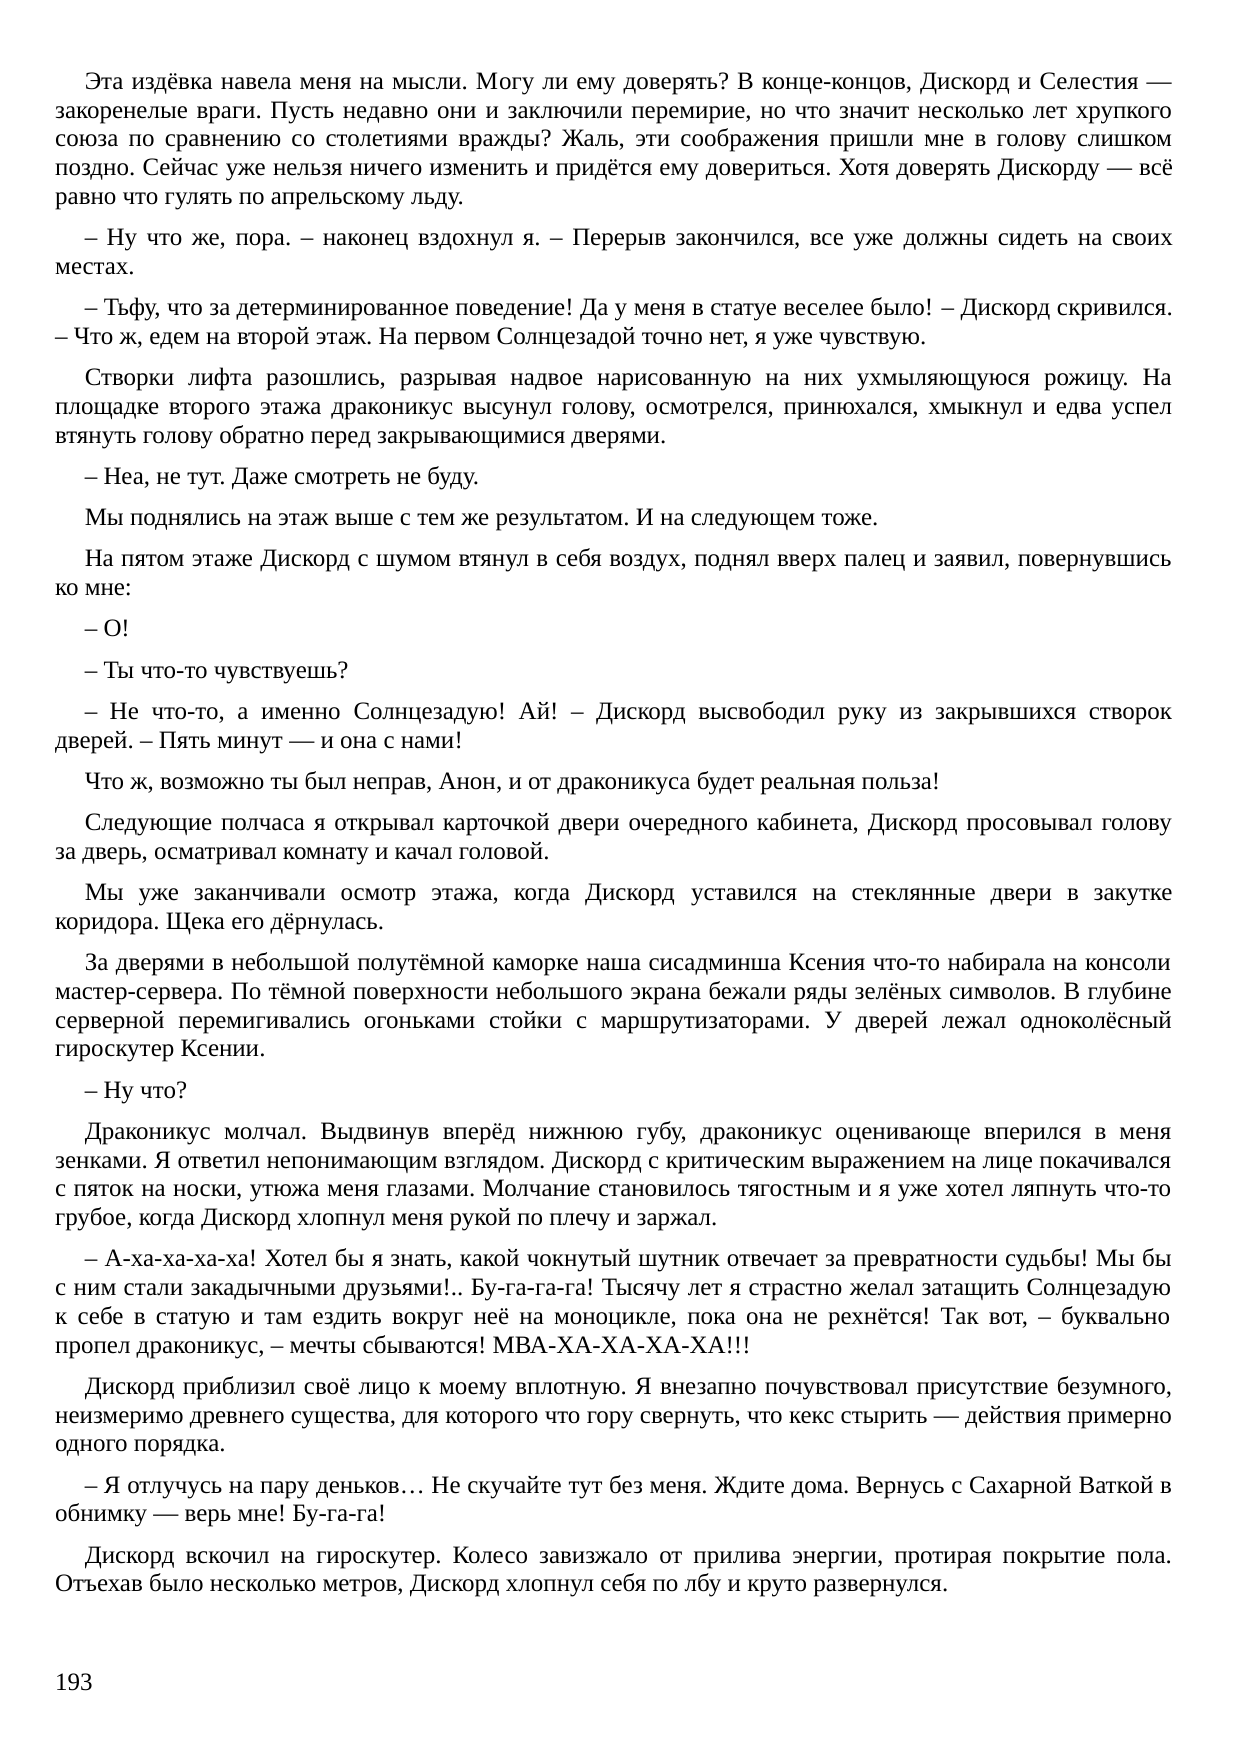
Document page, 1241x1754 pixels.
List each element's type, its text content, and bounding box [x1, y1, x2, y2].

text – Я отлучусь на пару деньков… Не скучайте тут без меня. Ждите дома. Вернусь с Сахарной Ваткой в обнимку — верь мне! Бу-га-га! [55, 1470, 1173, 1527]
text За дверями в небольшой полутёмной каморке наша сисадминша Ксения что-то набирала на консоли мастер-сервера. По тёмной поверхности небольшого экрана бежали ряды зелёных символов. В глубине серверной перемигивались огоньками стойки с маршрутизаторами. У дверей лежал одноколёсный гироскутер Ксении. [55, 947, 1173, 1062]
text – А-ха-ха-ха-ха! Хотел бы я знать, какой чокнутый шутник отвечает за превратности судьбы! Мы бы с ним стали закадычными друзьями!.. Бу-га-га-га! Тысячу лет я страстно желал затащить Солнцезадую к себе в статую и там ездить вокруг неё на моноцикле, пока она не рехнётся! Так вот, – буквально пропел драконикус, – мечты сбываются! МВА-ХА-ХА-ХА-ХА!!! [55, 1243, 1173, 1358]
text – Тьфу, что за детерминированное поведение! Да у меня в статуе веселее было! – Дискорд скривился. – Что ж, едем на второй этаж. На первом Солнцезадой точно нет, я уже чувствую. [55, 292, 1173, 350]
text Дискорд вскочил на гироскутер. Колесо завизжало от прилива энергии, протирая покрытие пола. Отъехав было несколько метров, Дискорд хлопнул себя по лбу и круто развернулся. [55, 1540, 1173, 1597]
text Следующие полчаса я открывал карточкой двери очередного кабинета, Дискорд просовывал голову за дверь, осматривал комнату и качал головой. [55, 807, 1173, 865]
text На пятом этаже Дискорд с шумом втянул в себя воздух, поднял вверх палец и заявил, повернувшись ко мне: [55, 543, 1173, 601]
text – Ну что же, пора. – наконец вздохнул я. – Перерыв закончился, все уже должны сидеть на своих местах. [55, 222, 1173, 280]
text Мы поднялись на этаж выше с тем же результатом. И на следующем тоже. [55, 502, 1173, 531]
text Драконикус молчал. Выдвинув вперёд нижнюю губу, драконикус оценивающе вперился в меня зенками. Я ответил непонимающим взглядом. Дискорд с критическим выражением на лице покачивался с пяток на носки, утюжа меня глазами. Молчание становилось тягостным и я уже хотел ляпнуть что-то грубое, когда Дискорд хлопнул меня рукой по плечу и заржал. [55, 1116, 1173, 1231]
text – О! [55, 613, 1173, 642]
text – Ну что? [55, 1075, 1173, 1103]
text Дискорд приблизил своё лицо к моему вплотную. Я внезапно почувствовал присутствие безумного, неизмеримо древнего существа, для которого что гору свернуть, что кекс стырить — действия примерно одного порядка. [55, 1371, 1173, 1457]
text – Ты что-то чувствуешь? [55, 655, 1173, 683]
text – Не что-то, а именно Солнцезадую! Ай! – Дискорд высвободил руку из закрывшихся створок дверей. – Пять минут — и она с нами! [55, 696, 1173, 753]
text Мы уже заканчивали осмотр этажа, когда Дискорд уставился на стеклянные двери в закутке коридора. Щека его дёрнулась. [55, 877, 1173, 935]
text Эта издёвка навела меня на мысли. Могу ли ему доверять? В конце-концов, Дискорд и Селестия — закоренелые враги. Пусть недавно они и заключили перемирие, но что значит несколько лет хрупкого союза по сравнению со столетиями вражды? Жаль, эти соображения пришли мне в голову слишком поздно. Сейчас уже нельзя ничего изменить и придётся ему довериться. Хотя доверять Дискорду — всё равно что гулять по апрельскому льду. [55, 66, 1173, 210]
text – Неа, не тут. Даже смотреть не буду. [55, 461, 1173, 490]
text Что ж, возможно ты был неправ, Анон, и от драконикуса будет реальная польза! [55, 766, 1173, 795]
text Створки лифта разошлись, разрывая надвое нарисованную на них ухмыляющуюся рожицу. На площадке второго этажа драконикус высунул голову, осмотрелся, принюхался, хмыкнул и едва успел втянуть голову обратно перед закрывающимися дверями. [55, 362, 1173, 448]
